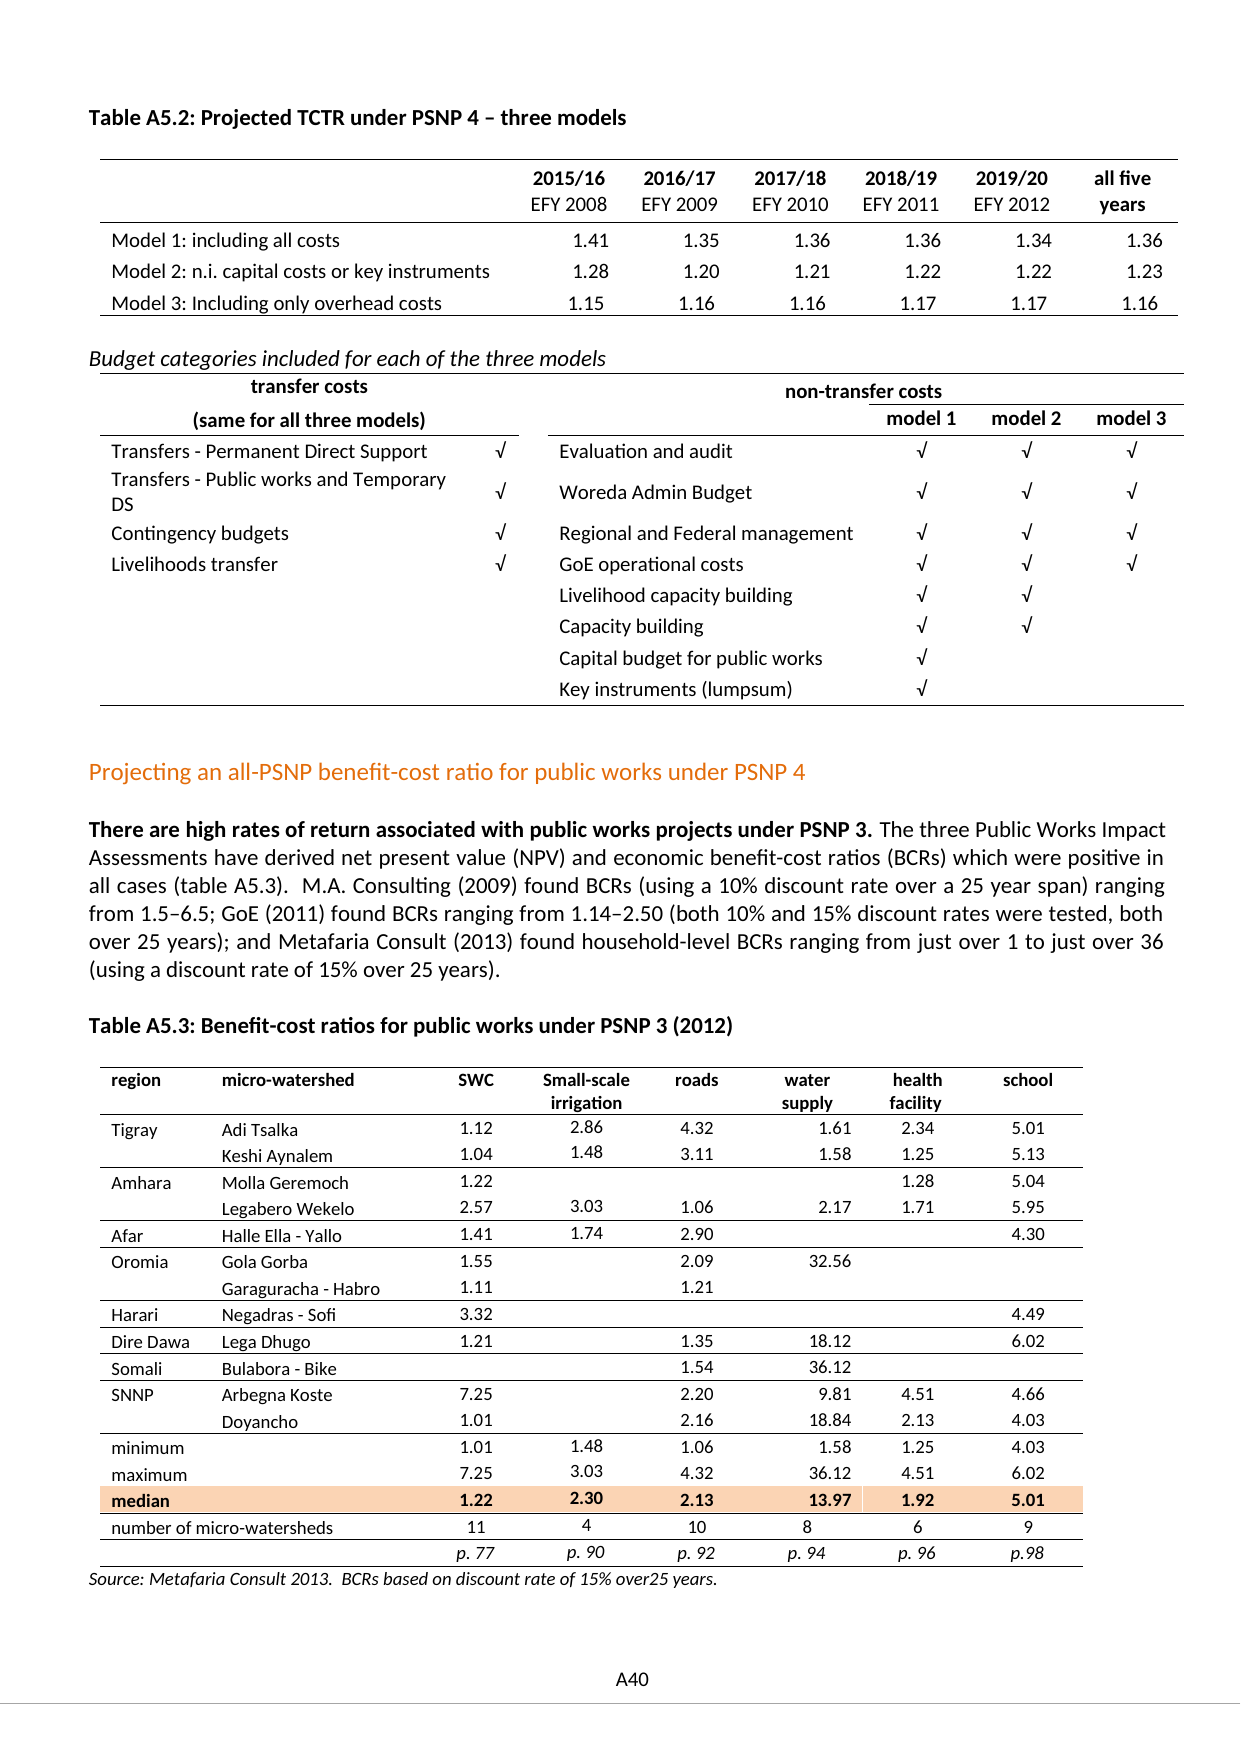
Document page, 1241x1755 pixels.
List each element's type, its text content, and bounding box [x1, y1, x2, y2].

table_cell 3.03 [531, 1459, 642, 1486]
table_cell √ [869, 580, 974, 611]
table_cell 1.25 [863, 1141, 973, 1167]
table_cell 32.56 [752, 1248, 862, 1273]
table_cell [974, 642, 1079, 673]
table_cell GoE operational costs [548, 548, 869, 579]
table_cell 1.21 [735, 253, 846, 284]
table_cell 1.22 [846, 253, 956, 284]
table_cell √ [869, 611, 974, 642]
table_cell √ [974, 548, 1079, 579]
table_cell Bulabora - Bike [210, 1354, 421, 1380]
table_cell 2.13 [863, 1406, 973, 1433]
table_cell 6 [863, 1514, 973, 1539]
table_cell 6.02 [973, 1459, 1083, 1486]
table_cell Afar [100, 1221, 210, 1247]
table_cell 18.12 [752, 1328, 862, 1353]
table_cell 2.57 [421, 1194, 531, 1220]
table_cell Keshi Aynalem [210, 1141, 421, 1167]
table_header Small-scale irrigation [531, 1068, 642, 1114]
table_cell [548, 404, 869, 435]
table_cell Livelihoods transfer [100, 548, 481, 579]
table_cell [752, 1221, 862, 1247]
table_cell Dire Dawa [100, 1328, 210, 1353]
table_cell 1.17 [956, 284, 1067, 315]
table_cell 1.48 [531, 1141, 642, 1167]
table_cell [531, 1248, 642, 1273]
table_cell Capacity building [548, 611, 869, 642]
table_cell [531, 1381, 642, 1406]
table_header non-transfer costs [548, 374, 1184, 404]
table_cell 1.20 [624, 253, 735, 284]
table_cell 4.30 [973, 1221, 1083, 1247]
table_cell Model 1: including all costs [100, 223, 513, 253]
table_cell 1.35 [642, 1328, 752, 1353]
table_cell [210, 1434, 421, 1459]
table_cell √ [869, 436, 974, 466]
table_cell [100, 1141, 210, 1167]
table_cell 4 [531, 1514, 642, 1539]
table_cell 1.41 [513, 223, 624, 253]
table_cell 5.95 [973, 1194, 1083, 1220]
table_cell 11 [421, 1514, 531, 1539]
table_cell Model 2: n.i. capital costs or key instruments [100, 253, 513, 284]
table_cell 1.01 [421, 1434, 531, 1459]
table_cell 2.09 [642, 1248, 752, 1273]
table_cell 5.01 [973, 1486, 1083, 1512]
table_cell [752, 1301, 862, 1327]
table_cell 1.41 [421, 1221, 531, 1247]
table_cell √ [1079, 517, 1184, 548]
table_cell Lega Dhugo [210, 1328, 421, 1353]
table_cell [519, 642, 548, 673]
table_cell 13.97 [752, 1486, 862, 1512]
table_cell 4.32 [642, 1115, 752, 1141]
table_cell √ [869, 642, 974, 673]
table_cell [519, 548, 548, 579]
table_cell 2.34 [863, 1115, 973, 1141]
table_cell 4.51 [863, 1459, 973, 1486]
table_cell [481, 580, 519, 611]
table_cell 36.12 [752, 1354, 862, 1380]
table_cell √ [481, 466, 519, 517]
table_header [519, 374, 548, 404]
table_cell Harari [100, 1301, 210, 1327]
table_cell 4.51 [863, 1381, 973, 1406]
table_cell 1.61 [752, 1115, 862, 1141]
table_cell √ [974, 466, 1079, 517]
subtitle Projecting an all-PSNP benefit-cost ratio for public works under PSNP 4 [89, 756, 1167, 787]
table_cell 1.92 [863, 1486, 973, 1512]
table_cell 36.12 [752, 1459, 862, 1486]
table_cell [519, 673, 548, 704]
table_cell 1.25 [863, 1434, 973, 1459]
table_cell √ [869, 548, 974, 579]
table_cell 4.66 [973, 1381, 1083, 1406]
table_cell 1.06 [642, 1434, 752, 1459]
table_cell Evaluation and audit [548, 436, 869, 466]
table_cell 2.17 [752, 1194, 862, 1220]
table_cell p. 92 [642, 1540, 752, 1566]
table_cell 1.34 [956, 223, 1067, 253]
table_cell [863, 1328, 973, 1353]
table_cell [973, 1274, 1083, 1300]
table_cell [100, 1406, 210, 1433]
table_cell [531, 1168, 642, 1194]
table_cell Doyancho [210, 1406, 421, 1433]
table_cell 2.86 [531, 1115, 642, 1141]
table_cell p. 96 [863, 1540, 973, 1566]
table_header [100, 160, 513, 222]
table_cell 1.17 [846, 284, 956, 315]
table_cell [1079, 611, 1184, 642]
table_cell [531, 1354, 642, 1380]
table_cell 3.11 [642, 1141, 752, 1167]
table_cell [519, 517, 548, 548]
table_cell Model 3: Including only overhead costs [100, 284, 513, 315]
table_cell (same for all three models) [100, 404, 519, 435]
table_cell [531, 1274, 642, 1300]
table_cell [531, 1406, 642, 1433]
table_cell 1.01 [421, 1406, 531, 1433]
table_cell 7.25 [421, 1459, 531, 1486]
table_cell 4.03 [973, 1434, 1083, 1459]
table_cell [481, 611, 519, 642]
table_cell [974, 673, 1079, 704]
table_cell 2.90 [642, 1221, 752, 1247]
table_cell [210, 1486, 421, 1512]
table_cell 1.35 [624, 223, 735, 253]
table_cell Halle Ella - Yallo [210, 1221, 421, 1247]
table_cell [519, 580, 548, 611]
text Table A5.3: Benefit-cost ratios for public works under PSNP 3 (2012) [89, 1011, 1167, 1039]
table_cell √ [974, 517, 1079, 548]
table_cell 1.22 [956, 253, 1067, 284]
table_cell 10 [642, 1514, 752, 1539]
table_cell 1.48 [531, 1434, 642, 1459]
table_cell √ [974, 580, 1079, 611]
table_cell [481, 673, 519, 704]
table_cell [642, 1168, 752, 1194]
table_cell [642, 1301, 752, 1327]
table_header region [100, 1068, 210, 1114]
table_cell 1.71 [863, 1194, 973, 1220]
table_cell √ [481, 548, 519, 579]
table_cell Capital budget for public works [548, 642, 869, 673]
table_cell Arbegna Koste [210, 1381, 421, 1406]
table_cell Transfers - Public works and Temporary DS [100, 466, 481, 517]
table_cell 2.20 [642, 1381, 752, 1406]
table_cell [481, 642, 519, 673]
table_cell [863, 1221, 973, 1247]
table_cell 1.28 [513, 253, 624, 284]
table_cell [210, 1459, 421, 1486]
table_cell 1.22 [421, 1486, 531, 1512]
table_cell [519, 404, 548, 435]
table_cell maximum [100, 1459, 210, 1486]
table_cell √ [1079, 436, 1184, 466]
table_cell 1.58 [752, 1141, 862, 1167]
table_cell Oromia [100, 1248, 210, 1273]
table_cell 4.03 [973, 1406, 1083, 1433]
table_cell [752, 1274, 862, 1300]
table_cell 1.21 [421, 1328, 531, 1353]
table_cell 1.16 [624, 284, 735, 315]
table_cell 3.32 [421, 1301, 531, 1327]
table_header 2018/19 EFY 2011 [846, 160, 956, 222]
table_cell 1.12 [421, 1115, 531, 1141]
table_cell 4.49 [973, 1301, 1083, 1327]
table_cell Key instruments (lumpsum) [548, 673, 869, 704]
table_cell [531, 1301, 642, 1327]
table_cell median [100, 1486, 210, 1512]
text Source: Metafaria Consult 2013. BCRs based on discount rate of 15% over25 years. [89, 1567, 1167, 1589]
table_cell 2.16 [642, 1406, 752, 1433]
table_cell Adi Tsalka [210, 1115, 421, 1141]
table_cell Livelihood capacity building [548, 580, 869, 611]
table_cell [421, 1354, 531, 1380]
table_cell √ [869, 517, 974, 548]
table_cell √ [481, 517, 519, 548]
table_cell Transfers - Permanent Direct Support [100, 436, 481, 466]
table_cell p. 94 [752, 1540, 862, 1566]
table_cell [752, 1168, 862, 1194]
table_cell [100, 1540, 421, 1566]
table_cell 1.55 [421, 1248, 531, 1273]
table_cell model 2 [974, 405, 1079, 435]
table_cell p. 90 [531, 1540, 642, 1566]
table_cell 1.74 [531, 1221, 642, 1247]
table_cell √ [1079, 466, 1184, 517]
table_cell [1079, 580, 1184, 611]
table_header 2015/16 EFY 2008 [513, 160, 624, 222]
table_cell number of micro-watersheds [100, 1514, 421, 1539]
table_cell 1.54 [642, 1354, 752, 1380]
table_cell Tigray [100, 1115, 210, 1141]
table_cell 1.23 [1067, 253, 1178, 284]
table_cell 1.21 [642, 1274, 752, 1300]
table_cell √ [974, 436, 1079, 466]
table_cell [100, 1274, 210, 1300]
table_cell √ [974, 611, 1079, 642]
table_cell 1.04 [421, 1141, 531, 1167]
text Table A5.2: Projected TCTR under PSNP 4 – three models [89, 103, 1167, 131]
table_cell 4.32 [642, 1459, 752, 1486]
table_cell 1.16 [1067, 284, 1178, 315]
table_cell √ [1079, 548, 1184, 579]
table_cell 8 [752, 1514, 862, 1539]
table_cell 1.58 [752, 1434, 862, 1459]
table_cell 1.36 [1067, 223, 1178, 253]
table_header 2019/20 EFY 2012 [956, 160, 1067, 222]
table_header school [973, 1068, 1083, 1114]
table_header health facility [863, 1068, 973, 1114]
table_cell Molla Geremoch [210, 1168, 421, 1194]
table_cell SNNP [100, 1381, 210, 1406]
table_cell 1.28 [863, 1168, 973, 1194]
table_cell [863, 1248, 973, 1273]
table_cell 7.25 [421, 1381, 531, 1406]
table_cell [973, 1354, 1083, 1380]
table_cell p. 77 [421, 1540, 531, 1566]
table_cell Somali [100, 1354, 210, 1380]
table_cell [100, 1194, 210, 1220]
table_cell model 3 [1079, 405, 1184, 435]
table_cell 1.06 [642, 1194, 752, 1220]
table_cell [973, 1248, 1083, 1273]
table_cell minimum [100, 1434, 210, 1459]
table_cell 3.03 [531, 1194, 642, 1220]
table_cell [100, 580, 481, 611]
table_cell [100, 642, 481, 673]
table_cell 9 [973, 1514, 1083, 1539]
table_cell [863, 1274, 973, 1300]
table_cell [863, 1301, 973, 1327]
table_cell Regional and Federal management [548, 517, 869, 548]
table_header all five years [1067, 160, 1178, 222]
table_cell 9.81 [752, 1381, 862, 1406]
table_header transfer costs [100, 374, 519, 404]
table_cell 6.02 [973, 1328, 1083, 1353]
table_cell √ [869, 466, 974, 517]
table_cell [519, 466, 548, 517]
table_cell 5.01 [973, 1115, 1083, 1141]
table_cell Amhara [100, 1168, 210, 1194]
table_cell [531, 1328, 642, 1353]
table_cell Negadras - Sofi [210, 1301, 421, 1327]
table_cell √ [869, 673, 974, 704]
table_cell Contingency budgets [100, 517, 481, 548]
table_cell 1.15 [513, 284, 624, 315]
table_cell √ [481, 436, 519, 466]
table_cell 5.13 [973, 1141, 1083, 1167]
table_header 2017/18 EFY 2010 [735, 160, 846, 222]
table_cell [100, 611, 481, 642]
table_header water supply [752, 1068, 862, 1114]
table_cell 2.30 [531, 1486, 642, 1512]
table_header 2016/17 EFY 2009 [624, 160, 735, 222]
table_cell Garaguracha - Habro [210, 1274, 421, 1300]
table_cell [1079, 673, 1184, 704]
text There are high rates of return associated with public works projects under PSNP 3. The three Public Works Impact Assessments have derived net present value (NPV) and economic benefit-cost ratios (BCRs) which were positive in all cases (table A5.3). M.A. Consulting (2009) found BCRs (using a 10% discount rate over a 25 year span) ranging from 1.5–6.5; GoE (2011) found BCRs ranging from 1.14–2.50 (both 10% and 15% discount rates were tested, both over 25 years); and Metafaria Consult (2013) found household-level BCRs ranging from just over 1 to just over 36 (using a discount rate of 15% over 25 years). [89, 815, 1167, 983]
table_cell 1.22 [421, 1168, 531, 1194]
table_header roads [642, 1068, 752, 1114]
table_cell p.98 [973, 1540, 1083, 1566]
table_cell 1.36 [735, 223, 846, 253]
text Budget categories included for each of the three models [89, 344, 1167, 372]
table_cell [519, 611, 548, 642]
table_cell 5.04 [973, 1168, 1083, 1194]
table_cell Legabero Wekelo [210, 1194, 421, 1220]
table_header micro-watershed [210, 1068, 421, 1114]
table_cell 18.84 [752, 1406, 862, 1433]
table_header SWC [421, 1068, 531, 1114]
table_cell 1.11 [421, 1274, 531, 1300]
table_cell 2.13 [642, 1486, 752, 1512]
table_cell [519, 435, 548, 466]
table_cell [863, 1354, 973, 1380]
table_cell Woreda Admin Budget [548, 466, 869, 517]
table_cell [1079, 642, 1184, 673]
table_cell Gola Gorba [210, 1248, 421, 1273]
table_cell 1.36 [846, 223, 956, 253]
table_cell model 1 [869, 405, 974, 435]
table_cell [100, 673, 481, 704]
table_cell 1.16 [735, 284, 846, 315]
